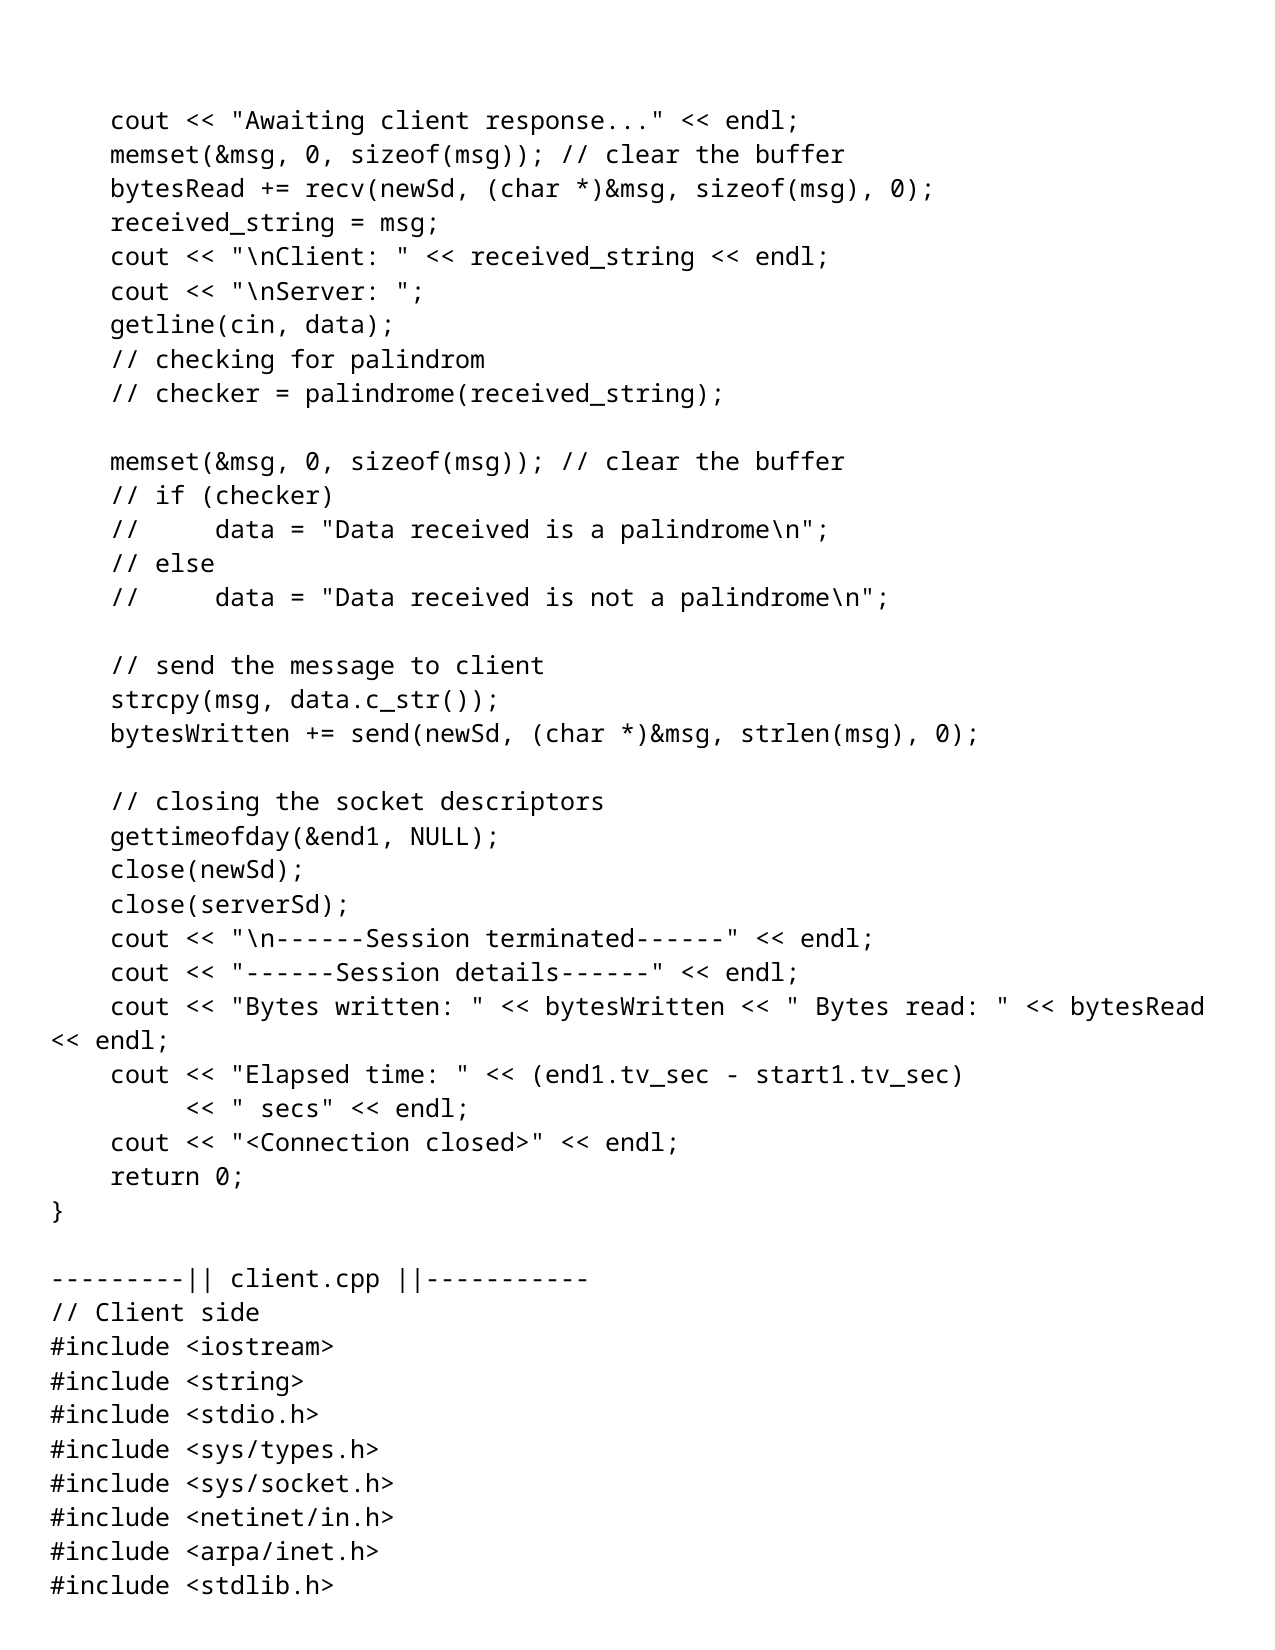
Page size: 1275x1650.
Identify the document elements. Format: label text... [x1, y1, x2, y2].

text memset(&msg, 0, sizeof(msg)); // clear the buffer [50, 137, 1225, 171]
text memset(&msg, 0, sizeof(msg)); // clear the buffer [50, 443, 1225, 477]
text ---------|| client.cpp ||----------- [50, 1261, 1225, 1295]
text #include <netinet/in.h> [50, 1499, 1225, 1533]
text strcpy(msg, data.c_str()); [50, 682, 1225, 716]
text #include <arpa/inet.h> [50, 1533, 1225, 1567]
text cout << "<Connection closed>" << endl; [50, 1125, 1225, 1159]
text #include <stdlib.h> [50, 1567, 1225, 1602]
text #include <sys/types.h> [50, 1431, 1225, 1465]
text gettimeofday(&end1, NULL); [50, 818, 1225, 852]
text #include <sys/socket.h> [50, 1465, 1225, 1499]
text // checking for palindrom [50, 341, 1225, 375]
text bytesRead += recv(newSd, (char *)&msg, sizeof(msg), 0); [50, 171, 1225, 205]
text cout << "\n------Session terminated------" << endl; [50, 920, 1225, 954]
text // Client side [50, 1295, 1225, 1329]
text << " secs" << endl; [50, 1091, 1225, 1125]
text cout << "\nClient: " << received_string << endl; [50, 239, 1225, 273]
text return 0; [50, 1159, 1225, 1193]
text cout << "\nServer: "; [50, 273, 1225, 307]
text cout << "Elapsed time: " << (end1.tv_sec - start1.tv_sec) [50, 1057, 1225, 1091]
text // else [50, 546, 1225, 580]
text // checker = palindrome(received_string); [50, 375, 1225, 409]
text cout << "Awaiting client response..." << endl; [50, 103, 1225, 137]
text // closing the socket descriptors [50, 784, 1225, 818]
text // data = "Data received is not a palindrome\n"; [50, 580, 1225, 614]
text close(serverSd); [50, 886, 1225, 920]
text // data = "Data received is a palindrome\n"; [50, 512, 1225, 546]
text #include <stdio.h> [50, 1397, 1225, 1431]
text // if (checker) [50, 477, 1225, 512]
text #include <string> [50, 1363, 1225, 1397]
text close(newSd); [50, 852, 1225, 886]
text bytesWritten += send(newSd, (char *)&msg, strlen(msg), 0); [50, 716, 1225, 750]
text cout << "------Session details------" << endl; [50, 954, 1225, 988]
text getline(cin, data); [50, 307, 1225, 341]
text cout << "Bytes written: " << bytesWritten << " Bytes read: " << bytesRead << endl; [50, 988, 1225, 1057]
text received_string = msg; [50, 205, 1225, 239]
text } [50, 1193, 1225, 1227]
text #include <iostream> [50, 1329, 1225, 1363]
text // send the message to client [50, 648, 1225, 682]
